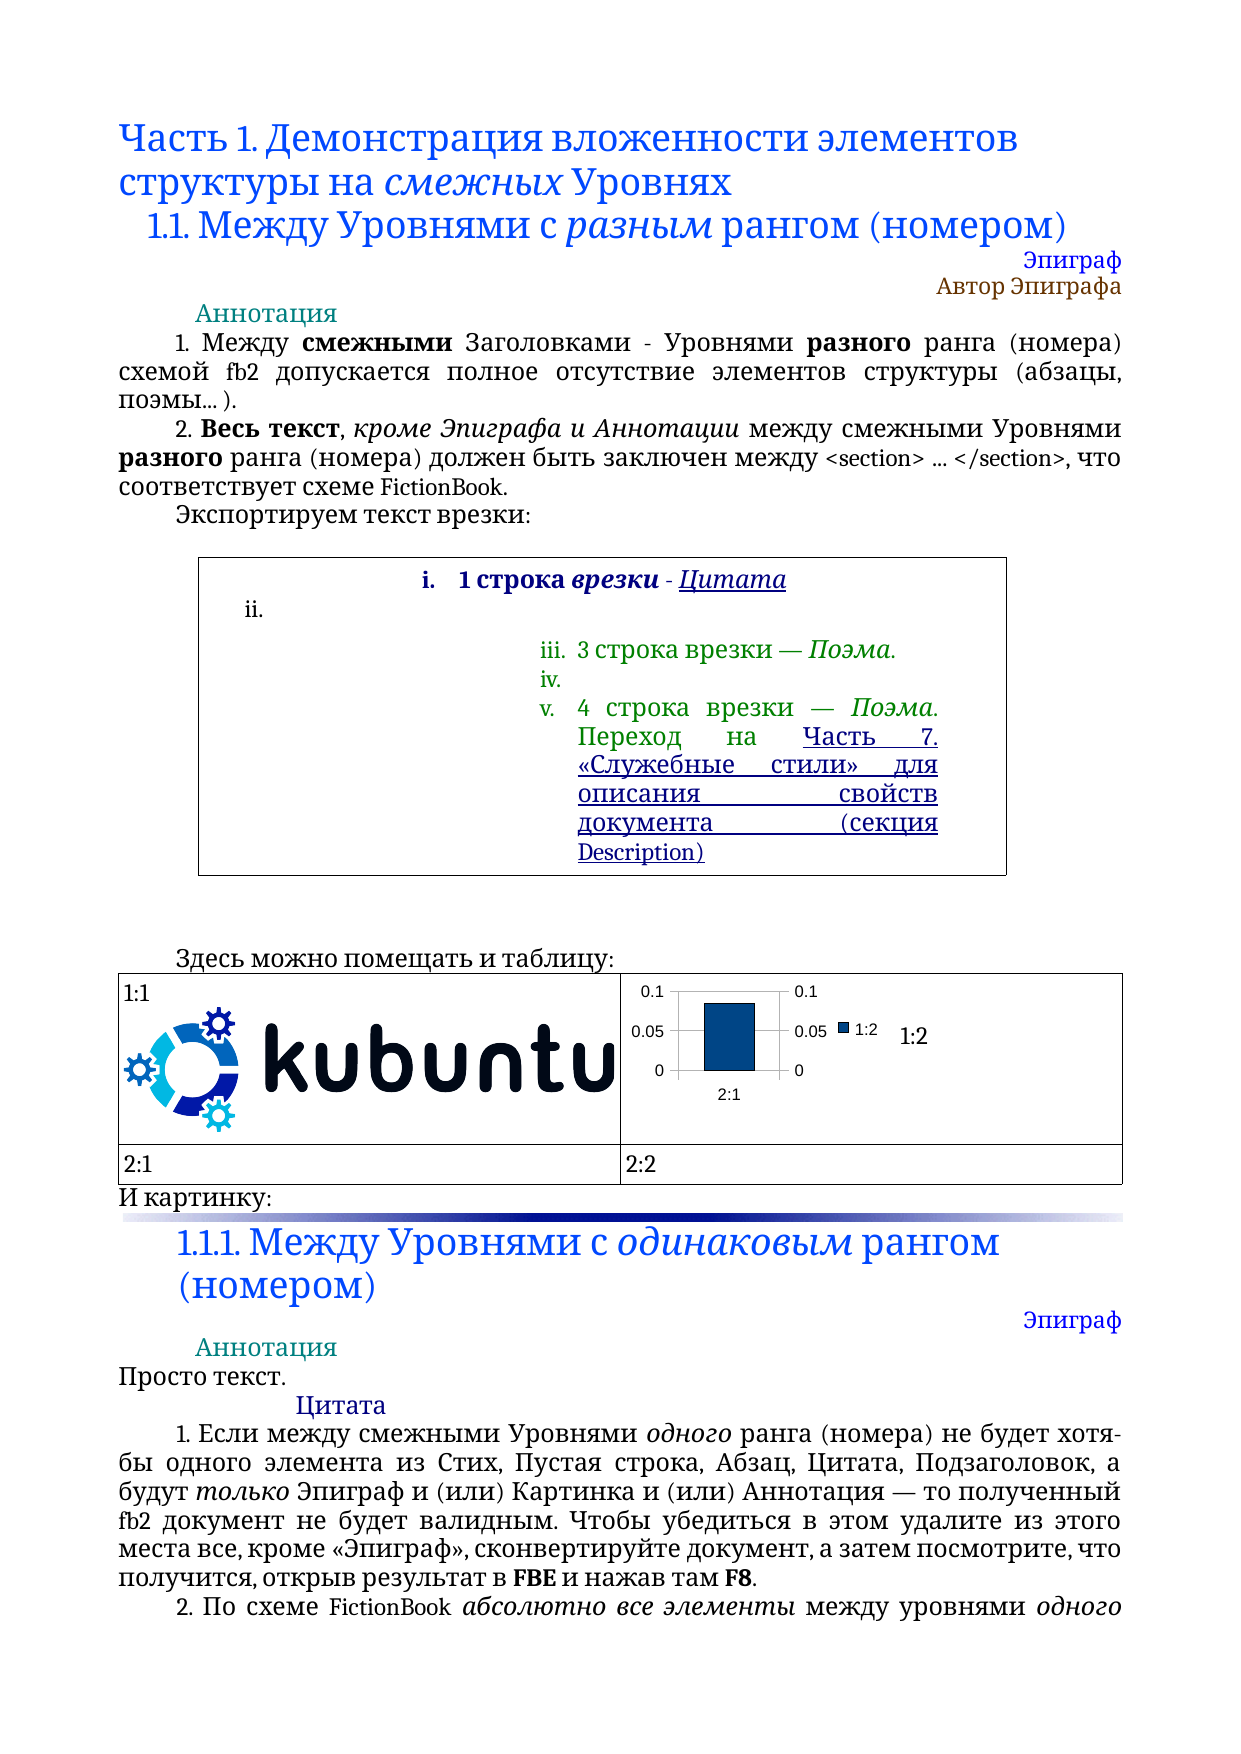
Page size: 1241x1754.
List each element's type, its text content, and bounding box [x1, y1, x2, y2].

text Эпиграф [472, 247, 1122, 274]
text 2. По схеме FictionBook абсолютно все элементы между уровнями одного [118, 1593, 1122, 1622]
table_cell 2:2 [621, 1145, 1122, 1184]
text Просто текст. [118, 1363, 1122, 1392]
table_cell 2:1 [119, 1145, 620, 1184]
text 2. Весь текст, кроме Эпиграфа и Аннотации между смежными Уровнями разного ранга (номера) должен быть заключен между <section> ... </section>, что соответствует схеме FictionBook. [118, 415, 1122, 501]
text 1.1.1. Между Уровнями с одинаковым рангом (номером) [177, 1222, 1122, 1308]
text Цитата [295, 1392, 945, 1420]
text Автор Эпиграфа [502, 274, 1122, 300]
text Экспортируем текст врезки: [118, 501, 1122, 530]
text Эпиграф [472, 1308, 1122, 1334]
picture [213, 1110, 224, 1121]
list 4 строка врезки — Поэма. Переход на Часть 7. «Служебные стили» для описания свойств документа (секция Description) [540, 694, 938, 866]
list 3 строка врезки — Поэма. [540, 636, 938, 665]
picture [123, 1007, 615, 1132]
picture [122, 1213, 1123, 1222]
text Часть 1. Демонстрация вложенности элементов структуры на смежных Уровнях [118, 118, 1122, 204]
text Аннотация [118, 300, 1122, 329]
text И картинку: [118, 1185, 1122, 1213]
table_header 1:2 [621, 974, 1122, 1144]
list 1 строка врезки - Цитата [422, 566, 820, 595]
text 1.1. Между Уровнями с разным рангом (номером) [148, 204, 1122, 247]
table_header 1:1 [119, 974, 620, 1144]
text Аннотация [118, 1334, 1122, 1363]
text 1. Между смежными Заголовками - Уровнями разного ранга (номера) схемой fb2 допускается полное отсутствие элементов структуры (абзацы, поэмы... ). [118, 329, 1122, 415]
text 1. Если между смежными Уровнями одного ранга (номера) не будет хотя-бы одного элемента из Стих, Пустая строка, Абзац, Цитата, Подзаголовок, а будут только Эпиграф и (или) Картинка и (или) Аннотация — то полученный fb2 документ не будет валидным. Чтобы убедиться в этом удалите из этого места все, кроме «Эпиграф», сконвертируйте документ, а затем посмотрите, что получится, открыв результат в FBE и нажав там F8. [118, 1420, 1122, 1593]
text Здесь можно помещать и таблицу: [118, 944, 1122, 973]
